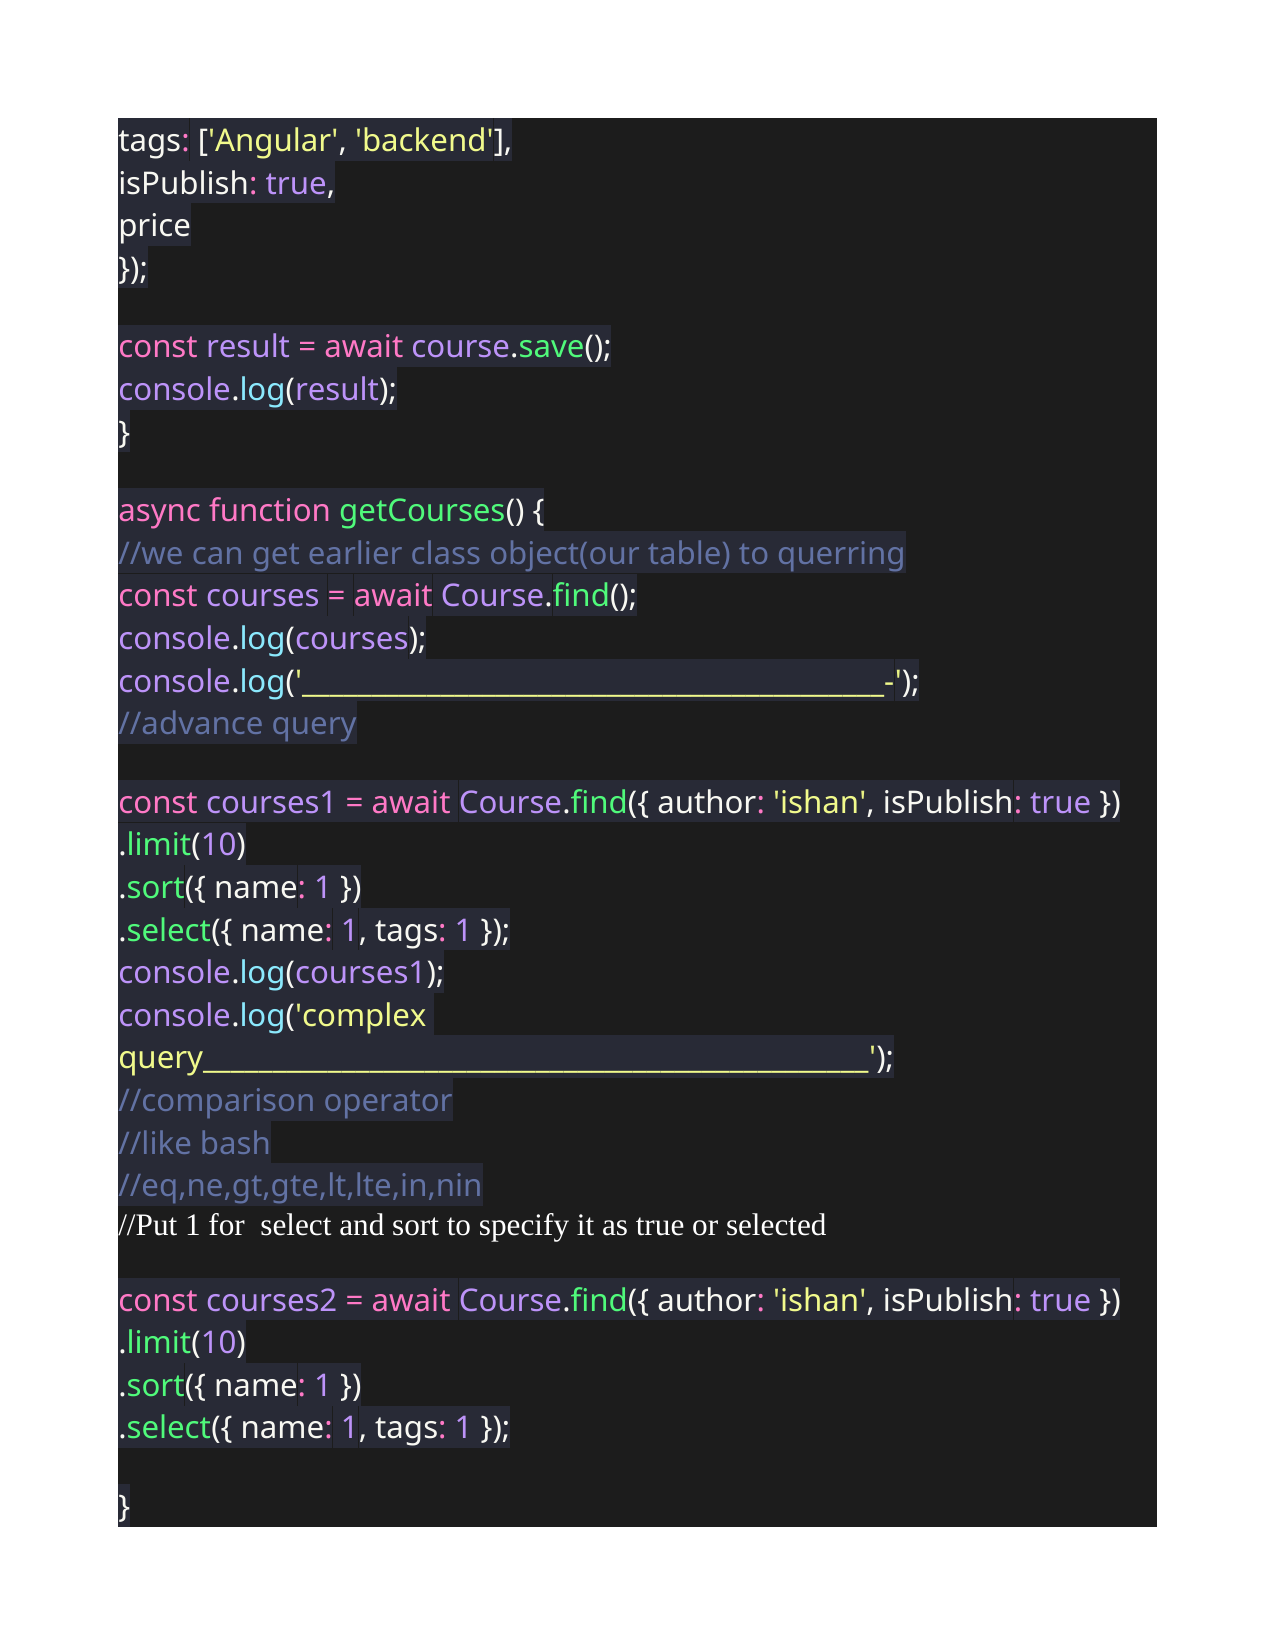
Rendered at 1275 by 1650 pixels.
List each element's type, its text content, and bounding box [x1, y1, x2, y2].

text .select({ name: 1, tags: 1 }); [118, 1406, 1157, 1448]
text const courses = await Course.find(); [118, 573, 1157, 616]
text price [118, 203, 1157, 246]
text //we can get earlier class object(our table) to querring [118, 531, 1157, 573]
text .select({ name: 1, tags: 1 }); [118, 908, 1157, 950]
text //comparison operator [118, 1078, 1157, 1121]
text const result = await course.save(); [118, 324, 1157, 367]
text console.log(result); [118, 367, 1157, 410]
text .sort({ name: 1 }) [118, 1363, 1157, 1406]
text console.log(courses); [118, 616, 1157, 659]
text const courses2 = await Course.find({ author: 'ishan', isPublish: true }) [118, 1278, 1157, 1320]
text console.log('__________________________________________-'); [118, 659, 1157, 701]
text } [118, 1484, 1157, 1527]
text //Put 1 for select and sort to specify it as true or selected [118, 1206, 1157, 1242]
text .sort({ name: 1 }) [118, 865, 1157, 908]
text .limit(10) [118, 822, 1157, 865]
text //advance query [118, 701, 1157, 744]
text console.log('complex query________________________________________________'); [118, 993, 1157, 1078]
text tags: ['Angular', 'backend'], [118, 118, 1157, 161]
text }); [118, 246, 1157, 288]
text async function getCourses() { [118, 488, 1157, 531]
text } [118, 410, 1157, 452]
text //like bash [118, 1121, 1157, 1163]
text console.log(courses1); [118, 950, 1157, 993]
text .limit(10) [118, 1320, 1157, 1363]
text const courses1 = await Course.find({ author: 'ishan', isPublish: true }) [118, 780, 1157, 822]
text //eq,ne,gt,gte,lt,lte,in,nin [118, 1163, 1157, 1206]
text isPublish: true, [118, 161, 1157, 203]
